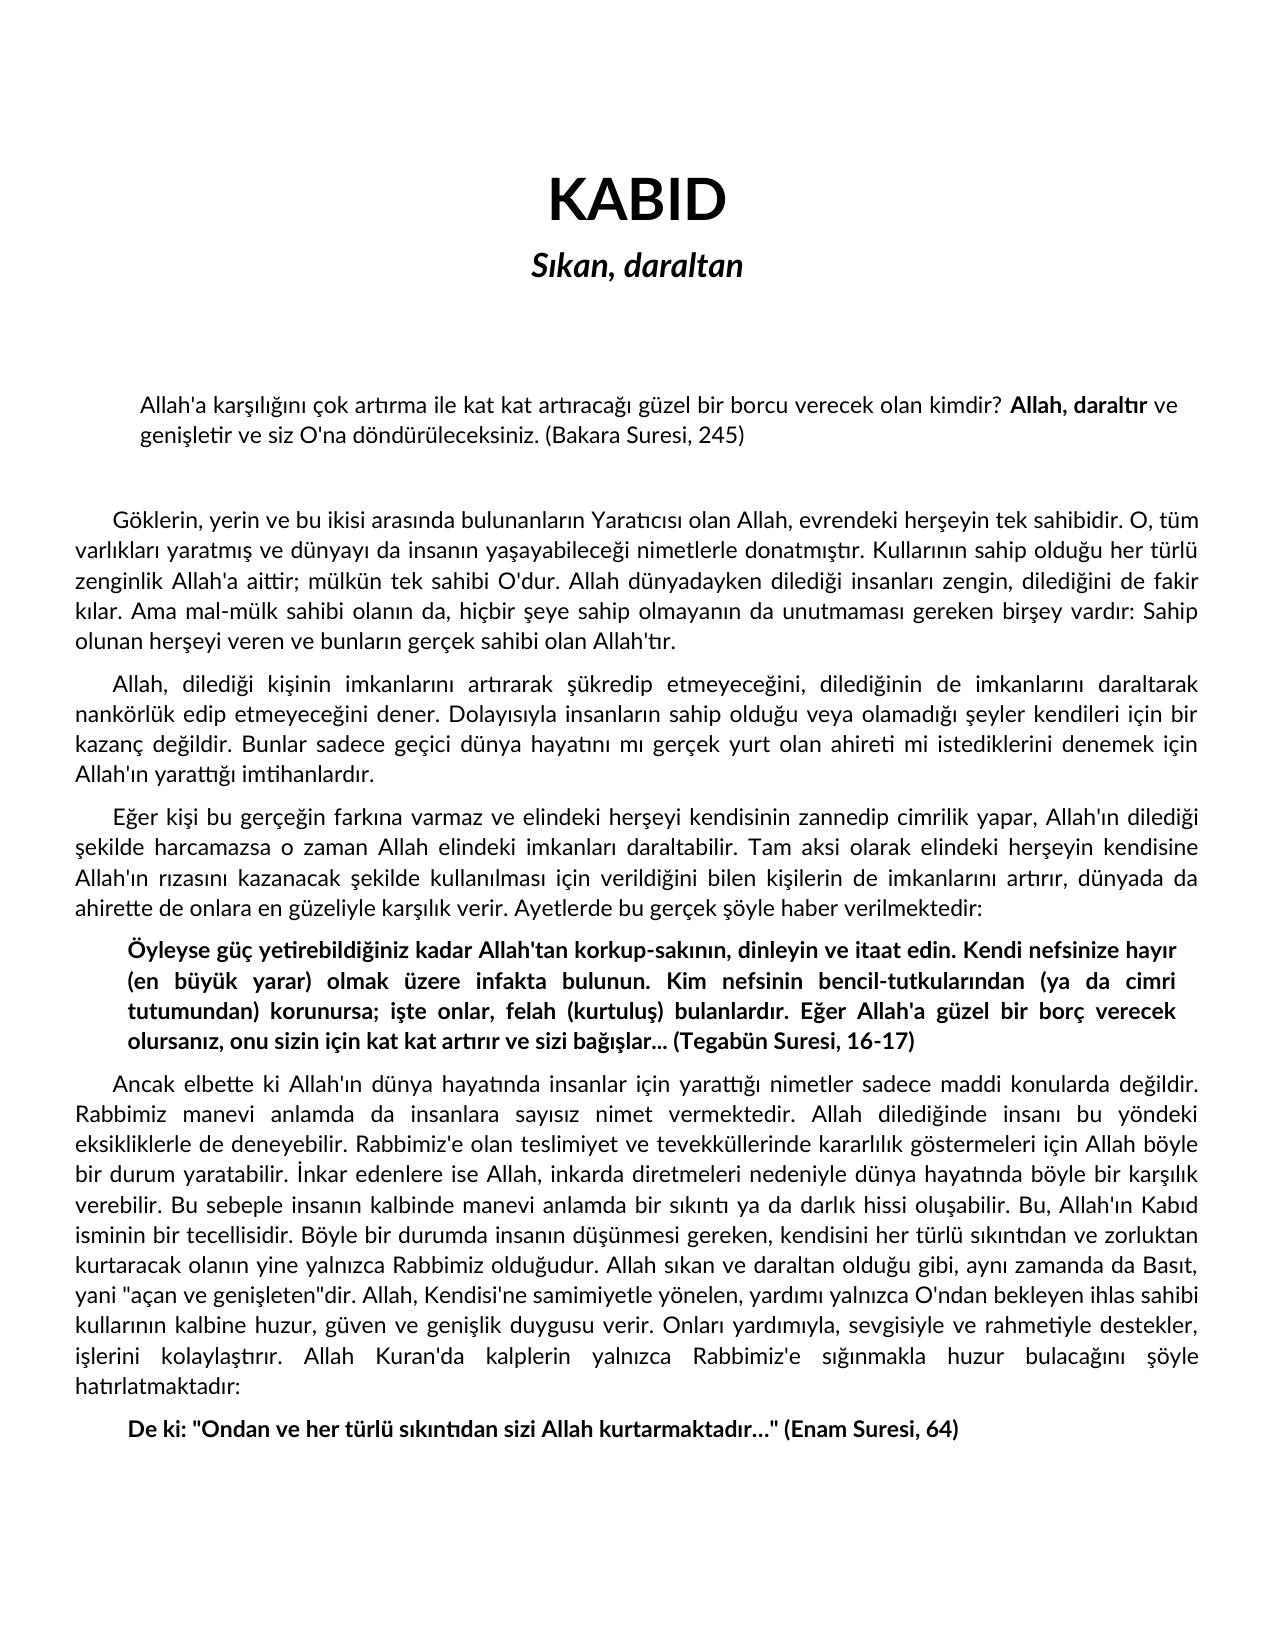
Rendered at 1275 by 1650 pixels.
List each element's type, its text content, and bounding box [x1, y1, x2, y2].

text De ki: "Ondan ve her türlü sıkıntıdan sizi Allah kurtarmaktadır…" (Enam Suresi, 64) [127, 1414, 1177, 1442]
subtitle KABID [75, 162, 1200, 232]
text Eğer kişi bu gerçeğin farkına varmaz ve elindeki herşeyi kendisinin zannedip cimrilik yapar, Allah'ın dilediği şekilde harcamazsa o zaman Allah elindeki imkanları daraltabilir. Tam aksi olarak elindeki herşeyin kendisine Allah'ın rızasını kazanacak şekilde kullanılması için verildiğini bilen kişilerin de imkanlarını artırır, dünyada da ahirette de onlara en güzeliyle karşılık verir. Ayetlerde bu gerçek şöyle haber verilmektedir: [75, 803, 1200, 921]
text Göklerin, yerin ve bu ikisi arasında bulunanların Yaratıcısı olan Allah, evrendeki herşeyin tek sahibidir. O, tüm varlıkları yaratmış ve dünyayı da insanın yaşayabileceği nimetlerle donatmıştır. Kullarının sahip olduğu her türlü zenginlik Allah'a aittir; mülkün tek sahibi O'dur. Allah dünyadayken dilediği insanları zengin, dilediğini de fakir kılar. Ama mal-mülk sahibi olanın da, hiçbir şeye sahip olmayanın da unutmaması gereken birşey vardır: Sahip olunan herşeyi veren ve bunların gerçek sahibi olan Allah'tır. [75, 506, 1200, 654]
text Allah'a karşılığını çok artırma ile kat kat artıracağı güzel bir borcu verecek olan kimdir? Allah, daraltır ve genişletir ve siz O'na döndürüleceksiniz. (Bakara Suresi, 245) [140, 390, 1178, 448]
text Allah, dilediği kişinin imkanlarını artırarak şükredip etmeyeceğini, dilediğinin de imkanlarını daraltarak nankörlük edip etmeyeceğini dener. Dolayısıyla insanların sahip olduğu veya olamadığı şeyler kendileri için bir kazanç değildir. Bunlar sadece geçici dünya hayatını mı gerçek yurt olan ahireti mi istediklerini denemek için Allah'ın yarattığı imtihanlardır. [75, 669, 1200, 788]
text Sıkan, daraltan [75, 245, 1200, 285]
text Öyleyse güç yetirebildiğiniz kadar Allah'tan korkup-sakının, dinleyin ve itaat edin. Kendi nefsinize hayır (en büyük yarar) olmak üzere infakta bulunun. Kim nefsinin bencil-tutkularından (ya da cimri tutumundan) korunursa; işte onlar, felah (kurtuluş) bulanlardır. Eğer Allah'a güzel bir borç verecek olursanız, onu sizin için kat kat artırır ve sizi bağışlar... (Tegabün Suresi, 16-17) [127, 936, 1177, 1054]
text Ancak elbette ki Allah'ın dünya hayatında insanlar için yarattığı nimetler sadece maddi konularda değildir. Rabbimiz manevi anlamda da insanlara sayısız nimet vermektedir. Allah dilediğinde insanı bu yöndeki eksikliklerle de deneyebilir. Rabbimiz'e olan teslimiyet ve tevekküllerinde kararlılık göstermeleri için Allah böyle bir durum yaratabilir. İnkar edenlere ise Allah, inkarda diretmeleri nedeniyle dünya hayatında böyle bir karşılık verebilir. Bu sebeple insanın kalbinde manevi anlamda bir sıkıntı ya da darlık hissi oluşabilir. Bu, Allah'ın Kabıd isminin bir tecellisidir. Böyle bir durumda insanın düşünmesi gereken, kendisini her türlü sıkıntıdan ve zorluktan kurtaracak olanın yine yalnızca Rabbimiz olduğudur. Allah sıkan ve daraltan olduğu gibi, aynı zamanda da Basıt, yani "açan ve genişleten"dir. Allah, Kendisi'ne samimiyetle yönelen, yardımı yalnızca O'ndan bekleyen ihlas sahibi kullarının kalbine huzur, güven ve genişlik duygusu verir. Onları yardımıyla, sevgisiyle ve rahmetiyle destekler, işlerini kolaylaştırır. Allah Kuran'da kalplerin yalnızca Rabbimiz'e sığınmakla huzur bulacağını şöyle hatırlatmaktadır: [75, 1069, 1200, 1399]
